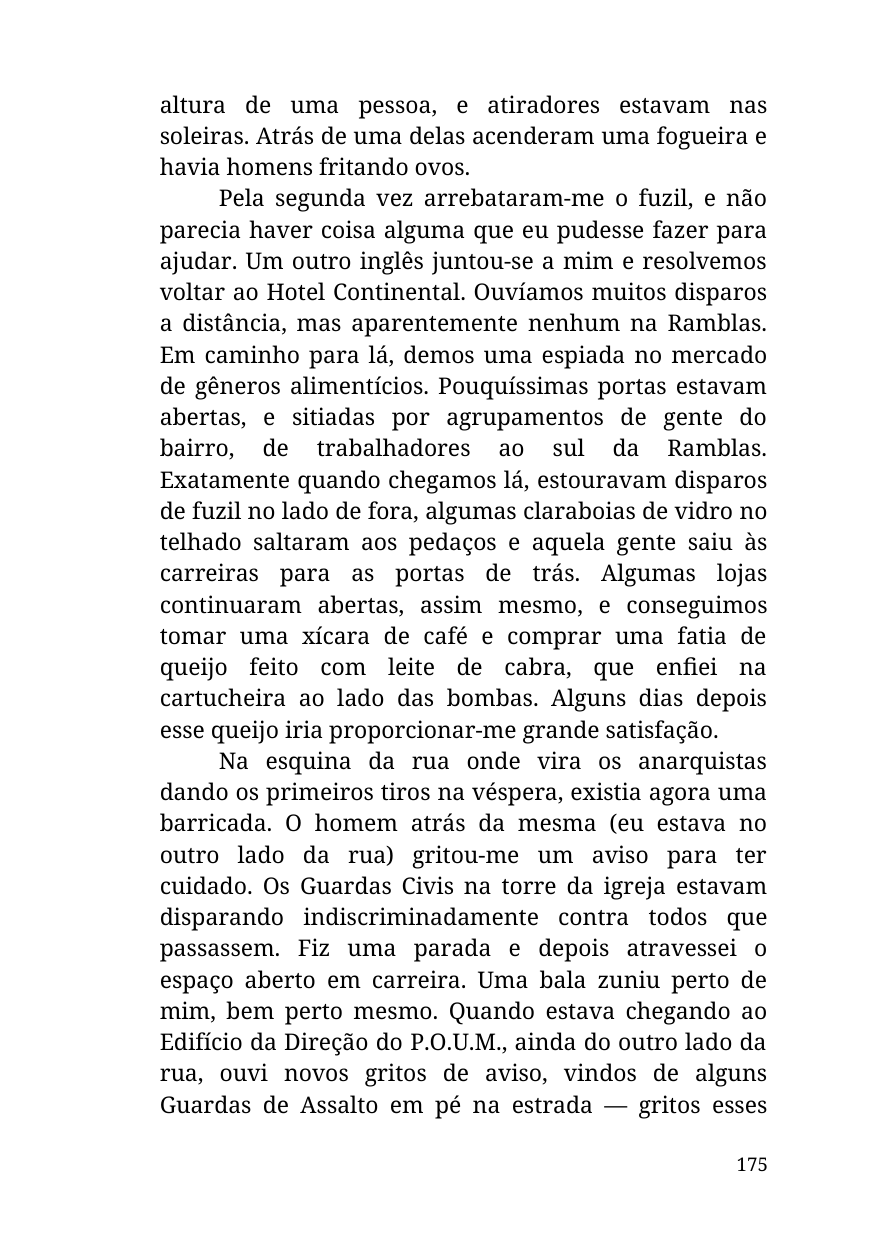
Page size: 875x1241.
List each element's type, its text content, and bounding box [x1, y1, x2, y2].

text Na esquina da rua onde vira os anarquistas dando os primeiros tiros na véspera, existia agora uma barricada. O homem atrás da mesma (eu estava no outro lado da rua) gritou-me um aviso para ter cuidado. Os Guardas Civis na torre da igreja estavam disparando indiscriminadamente contra todos que passassem. Fiz uma parada e depois atravessei o espaço aberto em carreira. Uma bala zuniu perto de mim, bem perto mesmo. Quando estava chegando ao Edifício da Direção do P.O.U.M., ainda do outro lado da rua, ouvi novos gritos de aviso, vindos de alguns Guardas de Assalto em pé na estrada — gritos esses [159, 745, 768, 1120]
text Pela segunda vez arrebataram-me o fuzil, e não parecia haver coisa alguma que eu pudesse fazer para ajudar. Um outro inglês juntou-se a mim e resolvemos voltar ao Hotel Continental. Ouvíamos muitos disparos a distância, mas aparentemente nenhum na Ramblas. Em caminho para lá, demos uma espiada no mercado de gêneros alimentícios. Pouquíssimas portas estavam abertas, e sitiadas por agrupamentos de gente do bairro, de trabalhadores ao sul da Ramblas. Exatamente quando chegamos lá, estouravam disparos de fuzil no lado de fora, algumas claraboias de vidro no telhado saltaram aos pedaços e aquela gente saiu às carreiras para as portas de trás. Algumas lojas continuaram abertas, assim mesmo, e conseguimos tomar uma xícara de café e comprar uma fatia de queijo feito com leite de cabra, que enfiei na cartucheira ao lado das bombas. Alguns dias depois esse queijo iria proporcionar-me grande satisfação. [159, 182, 768, 745]
text altura de uma pessoa, e atiradores estavam nas soleiras. Atrás de uma delas acenderam uma fogueira e havia homens fritando ovos. [159, 88, 768, 182]
